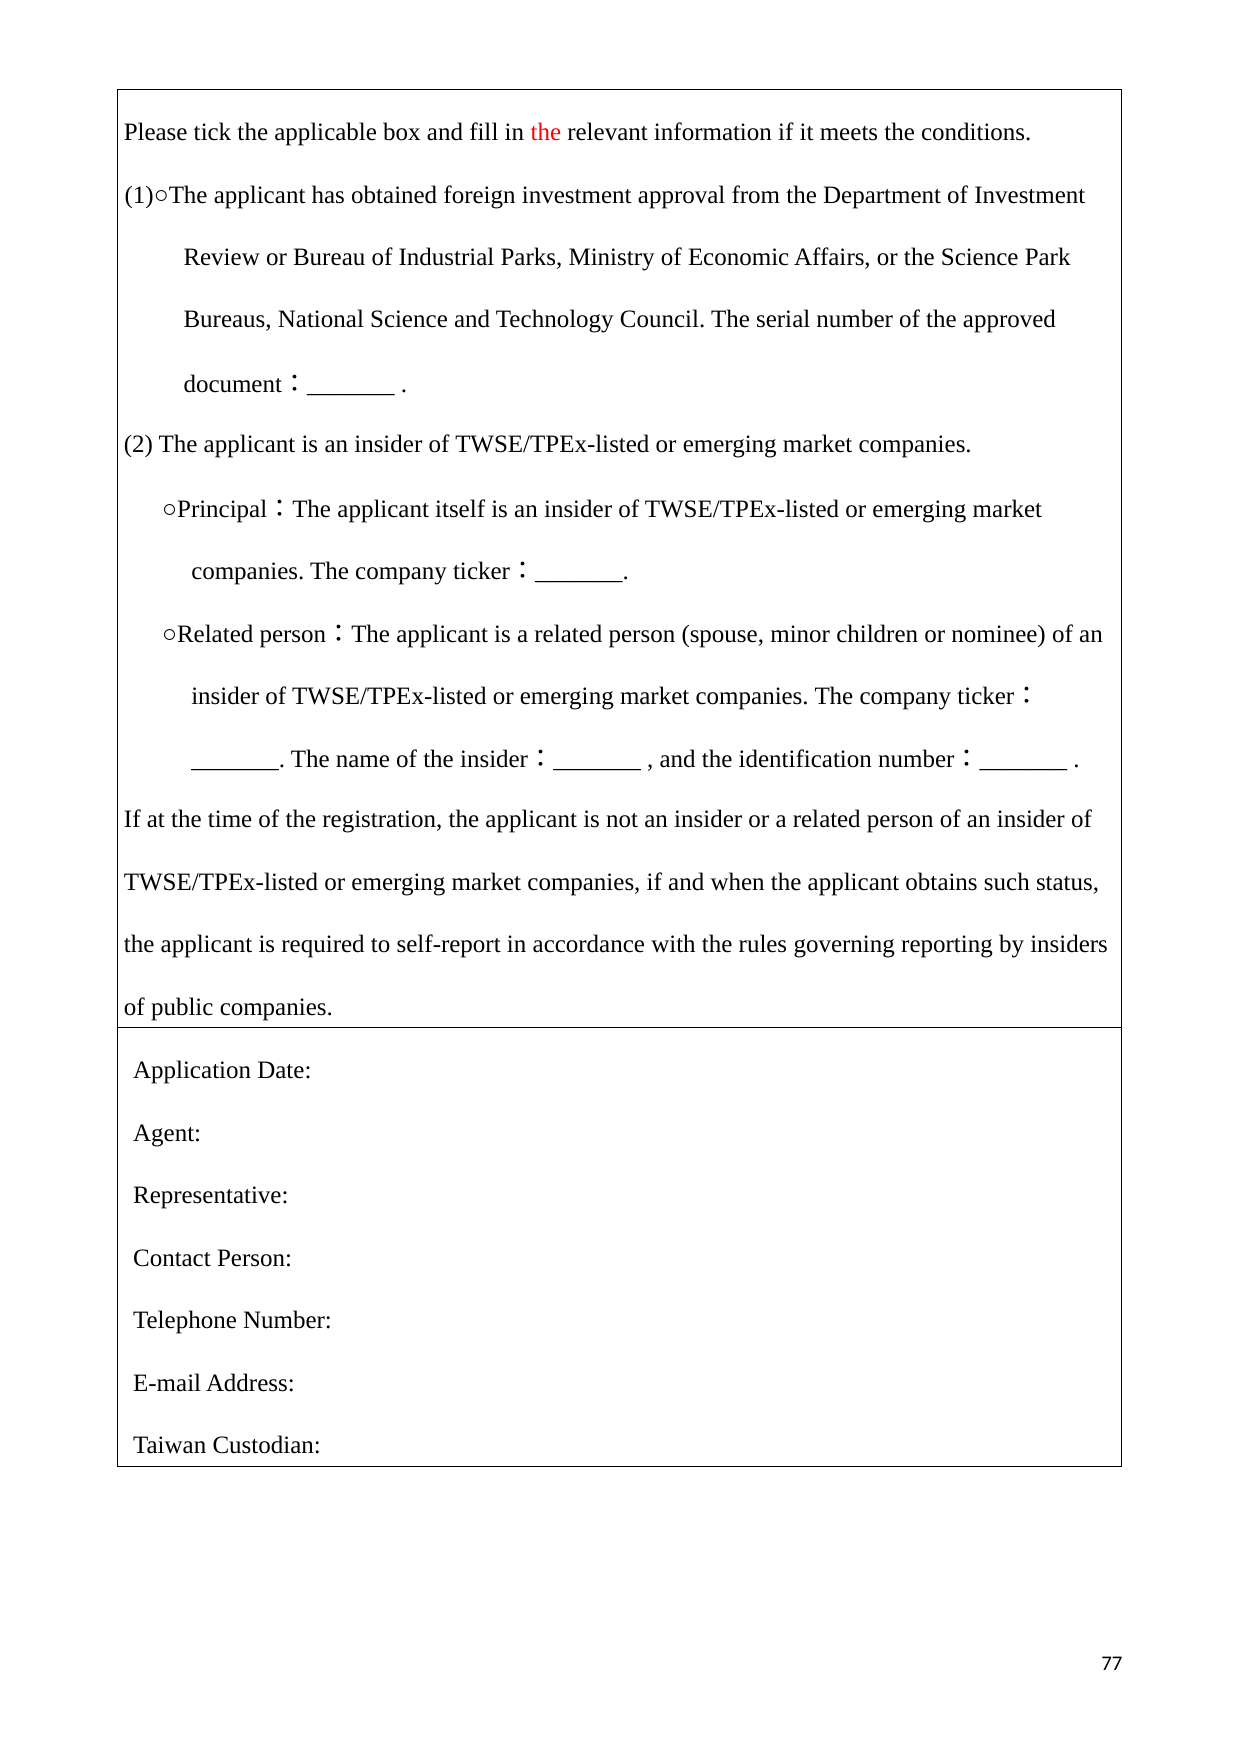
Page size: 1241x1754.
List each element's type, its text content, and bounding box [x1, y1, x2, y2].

table_cell Please tick the applicable box and fill in the relevant information if it meets the conditions. (1)○The applicant has obtained foreign investment approval from the Department of Investment Review or Bureau of Industrial Parks, Ministry of Economic Affairs, or the Science Park Bureaus, National Science and Technology Council. The serial number of the approved document：_______ . (2) The applicant is an insider of TWSE/TPEx-listed or emerging market companies. ○Principal：The applicant itself is an insider of TWSE/TPEx-listed or emerging market companies. The company ticker：_______. ○Related person：The applicant is a related person (spouse, minor children or nominee) of an insider of TWSE/TPEx-listed or emerging market companies. The company ticker：_______. The name of the insider：_______ , and the identification number：_______ . If at the time of the registration, the applicant is not an insider or a related person of an insider of TWSE/TPEx-listed or emerging market companies, if and when the applicant obtains such status, the applicant is required to self-report in accordance with the rules governing reporting by insiders of public companies. [118, 90, 1121, 1027]
table_cell Application Date: Agent: Representative: Contact Person: Telephone Number: E-mail Address: Taiwan Custodian: [118, 1028, 1121, 1466]
